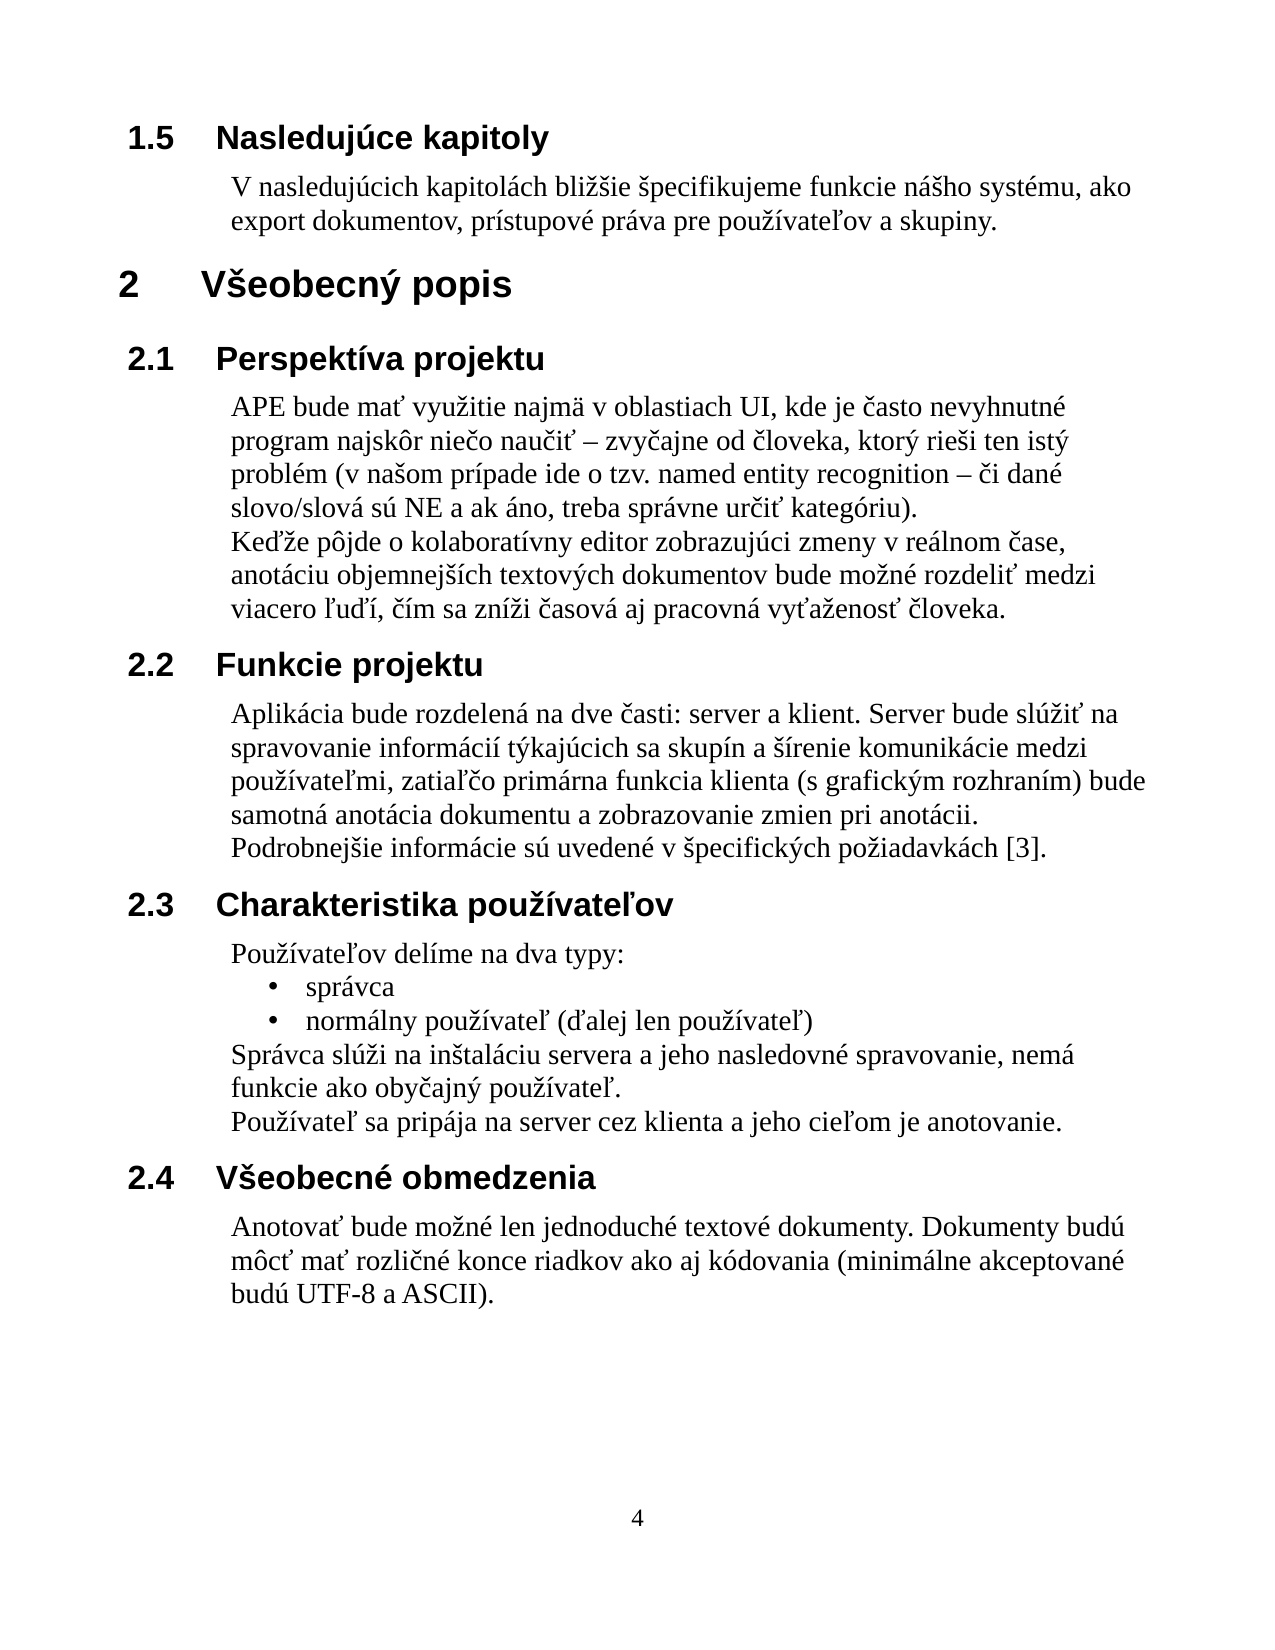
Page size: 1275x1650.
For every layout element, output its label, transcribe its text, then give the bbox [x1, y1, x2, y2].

list Aplikácia bude rozdelená na dve časti: server a klient. Server bude slúžiť na spravovanie informácií týkajúcich sa skupín a šírenie komunikácie medzi používateľmi, zatiaľčo primárna funkcia klienta (s grafickým rozhraním) bude samotná anotácia dokumentu a zobrazovanie zmien pri anotácii. [193, 696, 1157, 830]
subtitle Všeobecné obmedzenia [118, 1158, 1157, 1197]
list Používateľ sa pripája na server cez klienta a jeho cieľom je anotovanie. [193, 1104, 1157, 1137]
list Správca slúži na inštaláciu servera a jeho nasledovné spravovanie, nemá funkcie ako obyčajný používateľ. [193, 1037, 1157, 1104]
subtitle Všeobecný popis [118, 261, 1157, 305]
list V nasledujúcich kapitolách bližšie špecifikujeme funkcie nášho systému, ako export dokumentov, prístupové práva pre používateľov a skupiny. [193, 169, 1157, 236]
list správca [268, 969, 1157, 1003]
list normálny používateľ (ďalej len používateľ) [268, 1003, 1157, 1037]
subtitle Perspektíva projektu [118, 338, 1157, 377]
subtitle Nasledujúce kapitoly [118, 118, 1157, 157]
list Používateľov delíme na dva typy: [193, 936, 1157, 969]
list Podrobnejšie informácie sú uvedené v špecifických požiadavkách [3]. [193, 830, 1157, 864]
list APE bude mať využitie najmä v oblastiach UI, kde je často nevyhnutné program najskôr niečo naučiť – zvyčajne od človeka, ktorý rieši ten istý problém (v našom prípade ide o tzv. named entity recognition – či dané slovo/slová sú NE a ak áno, treba správne určiť kategóriu). [193, 389, 1157, 524]
list Keďže pôjde o kolaboratívny editor zobrazujúci zmeny v reálnom čase, anotáciu objemnejších textových dokumentov bude možné rozdeliť medzi viacero ľuďí, čím sa zníži časová aj pracovná vyťaženosť človeka. [193, 524, 1157, 624]
subtitle Funkcie projektu [118, 645, 1157, 684]
subtitle Charakteristika používateľov [118, 885, 1157, 923]
list Anotovať bude možné len jednoduché textové dokumenty. Dokumenty budú môcť mať rozličné konce riadkov ako aj kódovania (minimálne akceptované budú UTF-8 a ASCII). [193, 1209, 1157, 1310]
